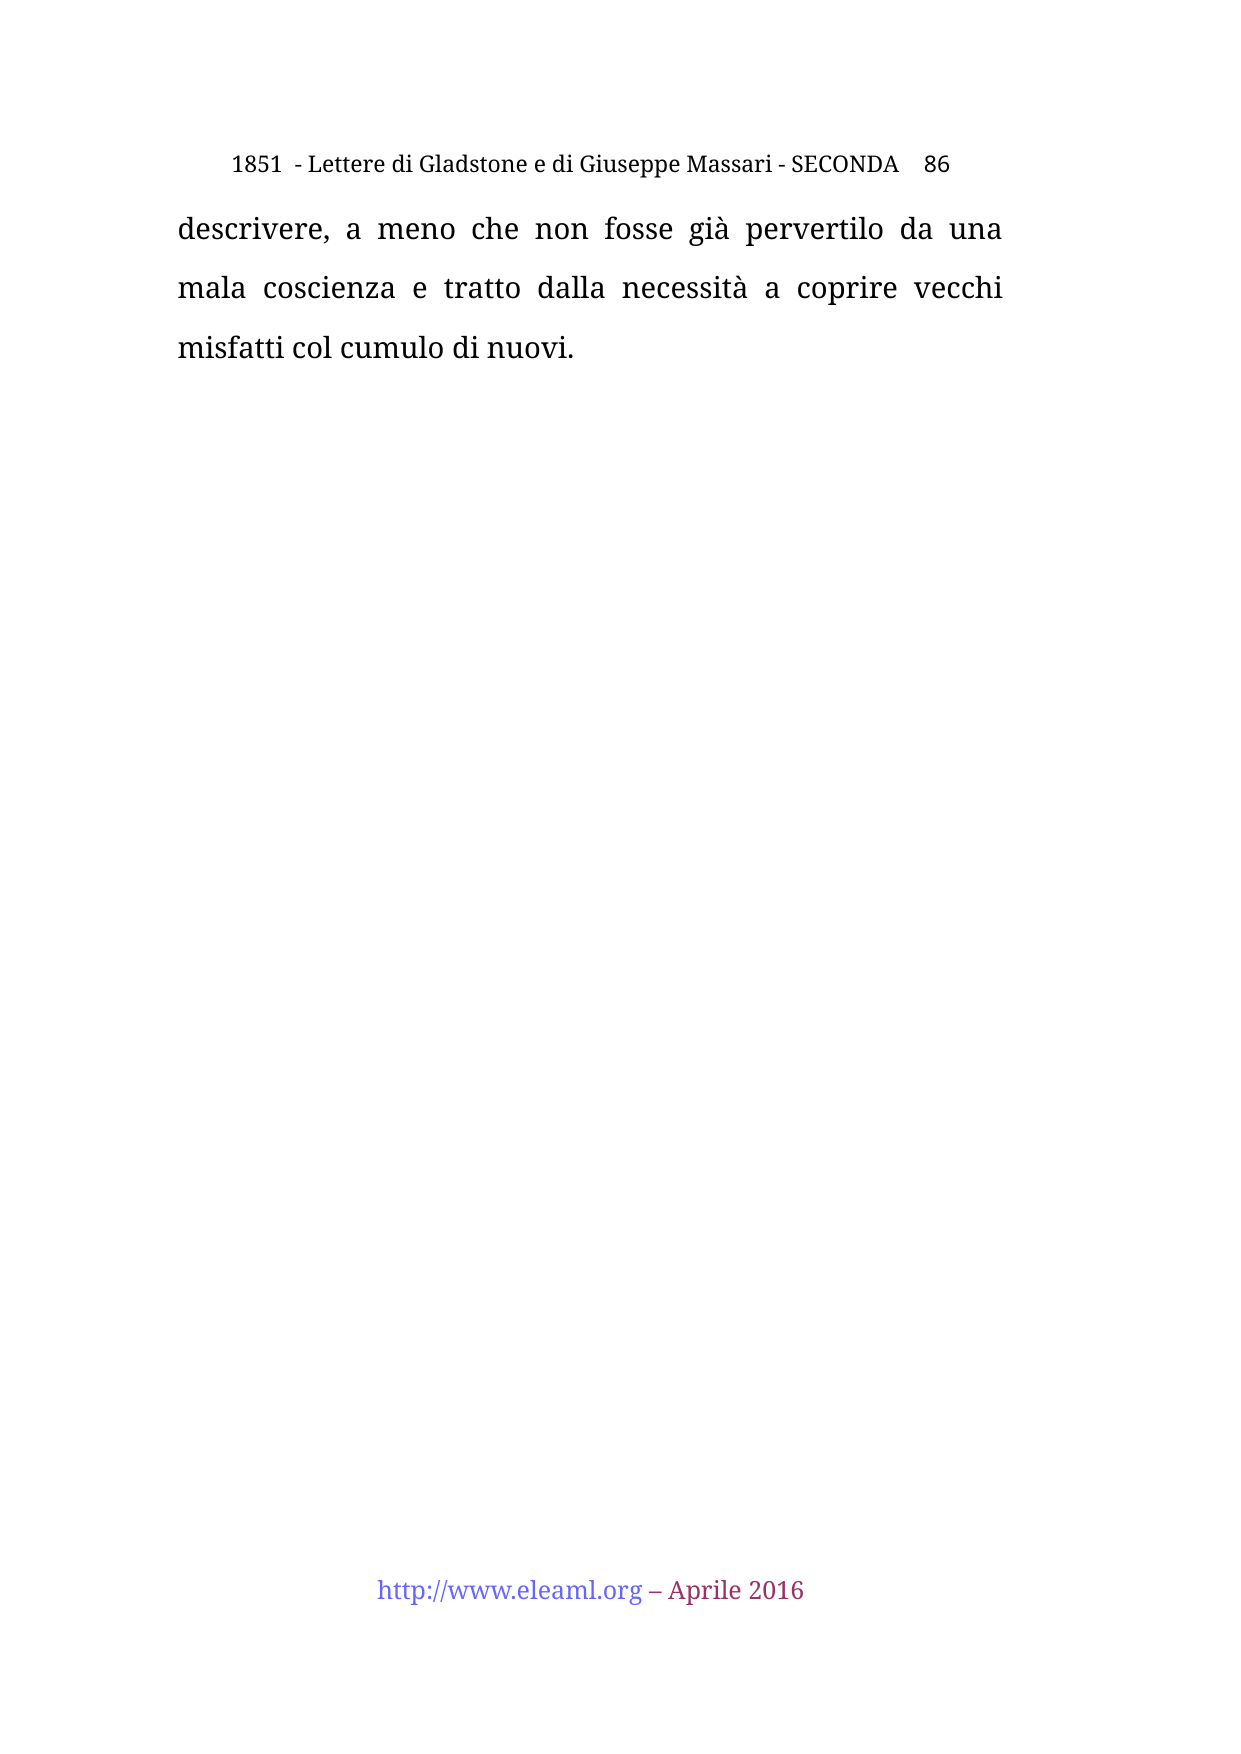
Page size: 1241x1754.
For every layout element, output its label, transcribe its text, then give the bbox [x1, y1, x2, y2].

text descrivere, a meno che non fosse già pervertilo da una mala coscienza e tratto dalla necessità a coprire vecchi misfatti col cumulo di nuovi. [177, 208, 1004, 367]
